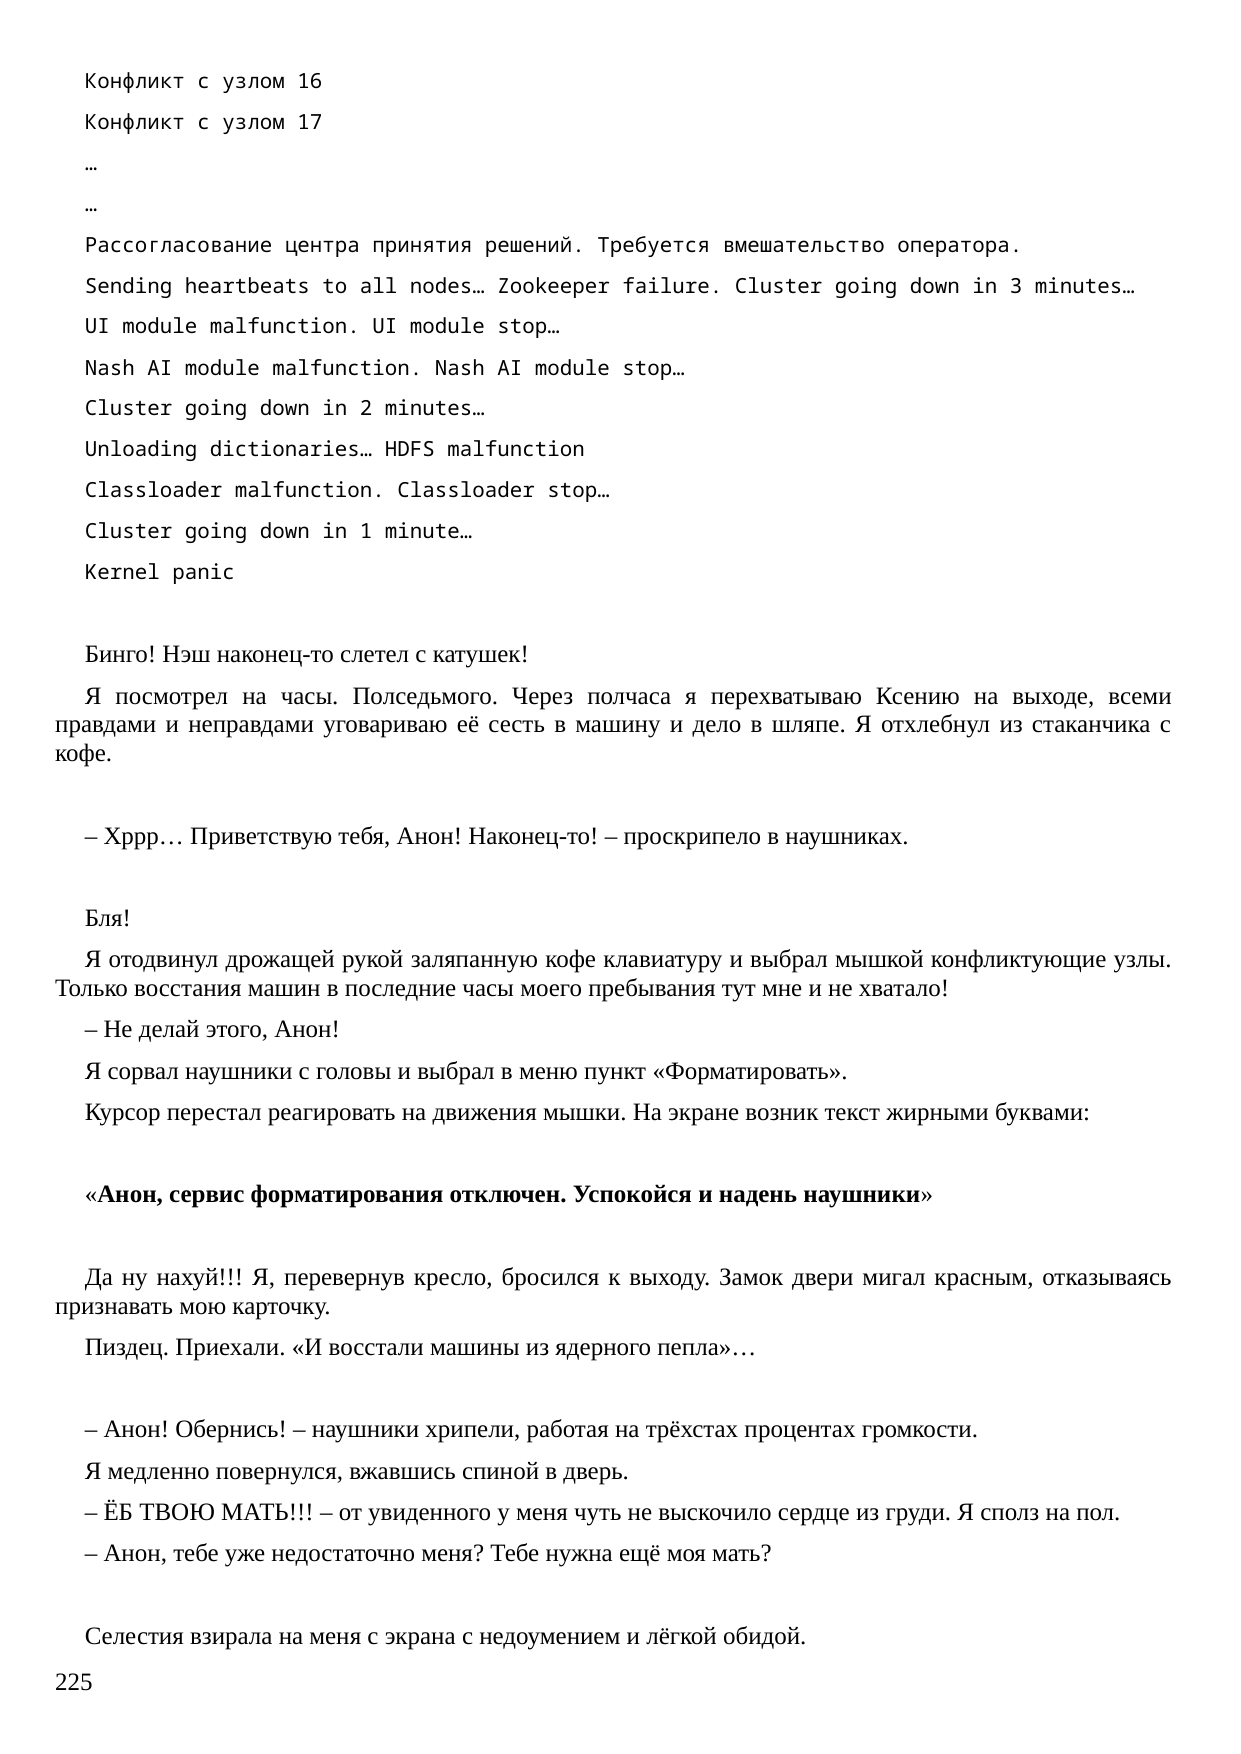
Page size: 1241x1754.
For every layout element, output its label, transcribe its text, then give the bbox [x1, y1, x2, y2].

text Sending heartbeats to all nodes… Zookeeper failure. Cluster going down in 3 minutes… [55, 271, 1173, 299]
text – Не делай этого, Анон! [55, 1014, 1173, 1043]
text – Анон, тебе уже недостаточно меня? Тебе нужна ещё моя мать? [55, 1538, 1173, 1567]
text Я медленно повернулся, вжавшись спиной в дверь. [55, 1456, 1173, 1484]
text Да ну нахуй!!! Я, перевернув кресло, бросился к выходу. Замок двери мигал красным, отказываясь признавать мою карточку. [55, 1262, 1173, 1319]
text – Хррр… Приветствую тебя, Анон! Наконец-то! – проскрипело в наушниках. [55, 821, 1173, 849]
text Unloading dictionaries… HDFS malfunction [55, 434, 1173, 463]
text – Анон! Обернись! – наушники хрипели, работая на трёхстах процентах громкости. [55, 1414, 1173, 1443]
text … [55, 189, 1173, 217]
text Kernel panic [55, 557, 1173, 586]
text Конфликт с узлом 16 [55, 66, 1173, 94]
text Курсор перестал реагировать на движения мышки. На экране возник текст жирными буквами: [55, 1097, 1173, 1126]
text Пиздец. Приехали. «И восстали машины из ядерного пепла»… [55, 1332, 1173, 1361]
text Я посмотрел на часы. Полседьмого. Через полчаса я перехватываю Ксению на выходе, всеми правдами и неправдами уговариваю её сесть в машину и дело в шляпе. Я отхлебнул из стаканчика с кофе. [55, 681, 1173, 767]
text Я отодвинул дрожащей рукой заляпанную кофе клавиатуру и выбрал мышкой конфликтующие узлы. Только восстания машин в последние часы моего пребывания тут мне и не хватало! [55, 944, 1173, 1002]
text Classloader malfunction. Classloader stop… [55, 475, 1173, 504]
text «Анон, сервис форматирования отключен. Успокойся и надень наушники» [55, 1179, 1173, 1208]
text Селестия взирала на меня с экрана с недоумением и лёгкой обидой. [55, 1621, 1173, 1649]
text UI module malfunction. UI module stop… [55, 312, 1173, 340]
text Бинго! Нэш наконец-то слетел с катушек! [55, 639, 1173, 668]
text Бля! [55, 903, 1173, 932]
text Cluster going down in 2 minutes… [55, 393, 1173, 422]
text – ЁБ ТВОЮ МАТЬ!!! – от увиденного у меня чуть не выскочило сердце из груди. Я сполз на пол. [55, 1497, 1173, 1526]
text Cluster going down in 1 minute… [55, 516, 1173, 545]
text Я сорвал наушники с головы и выбрал в меню пункт «Форматировать». [55, 1056, 1173, 1084]
text … [55, 148, 1173, 176]
text Конфликт с узлом 17 [55, 107, 1173, 135]
text Nash AI module malfunction. Nash AI module stop… [55, 353, 1173, 381]
text Рассогласование центра принятия решений. Требуется вмешательство оператора. [55, 230, 1173, 258]
